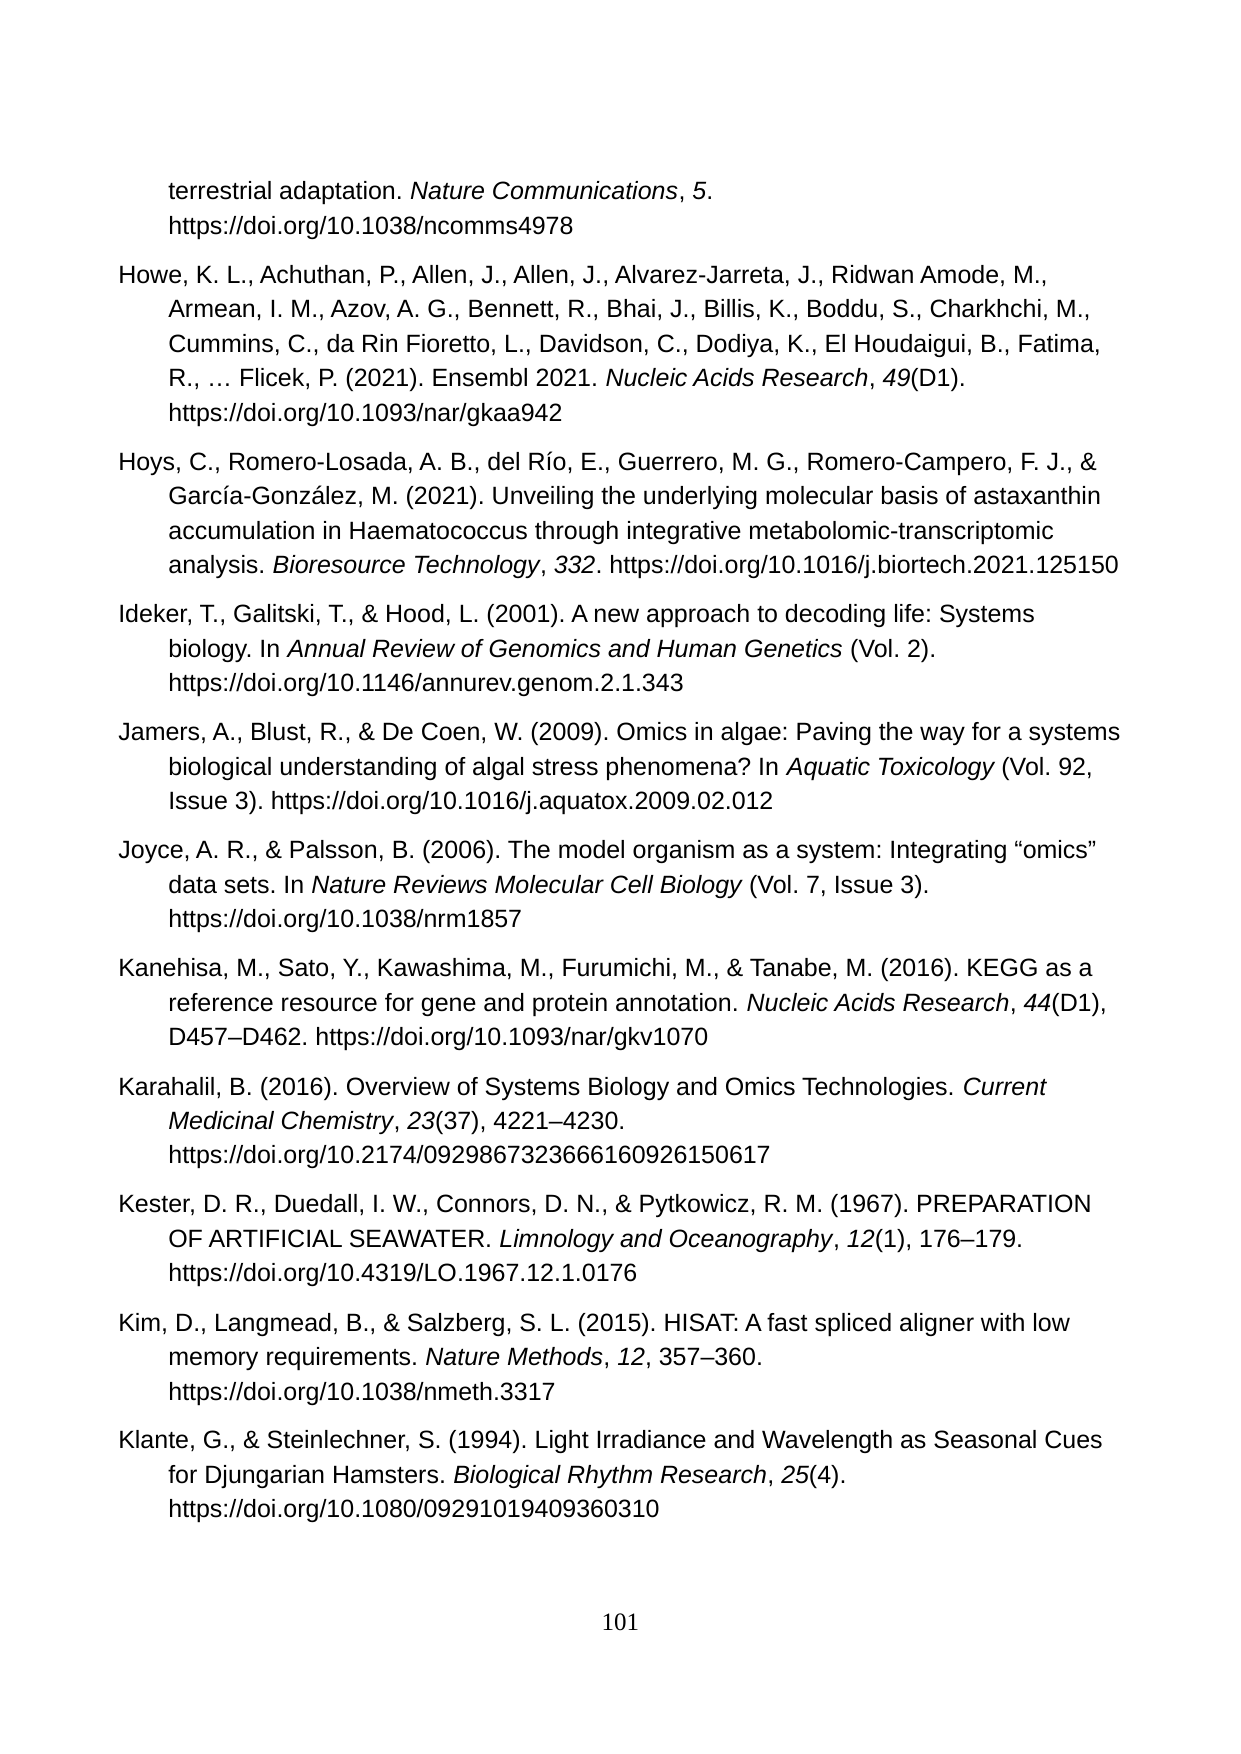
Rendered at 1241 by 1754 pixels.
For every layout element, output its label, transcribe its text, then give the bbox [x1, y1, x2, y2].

text Howe, K. L., Achuthan, P., Allen, J., Allen, J., Alvarez-Jarreta, J., Ridwan Amode, M., Armean, I. M., Azov, A. G., Bennett, R., Bhai, J., Billis, K., Boddu, S., Charkhchi, M., Cummins, C., da Rin Fioretto, L., Davidson, C., Dodiya, K., El Houdaigui, B., Fatima, R., … Flicek, P. (2021). Ensembl 2021. Nucleic Acids Research, 49(D1). https://doi.org/10.1093/nar/gkaa942 [118, 260, 1122, 427]
text Joyce, A. R., & Palsson, B. (2006). The model organism as a system: Integrating “omics” data sets. In Nature Reviews Molecular Cell Biology (Vol. 7, Issue 3). https://doi.org/10.1038/nrm1857 [118, 835, 1122, 933]
text terrestrial adaptation. Nature Communications, 5. https://doi.org/10.1038/ncomms4978 [118, 176, 1122, 239]
text Jamers, A., Blust, R., & De Coen, W. (2009). Omics in algae: Paving the way for a systems biological understanding of algal stress phenomena? In Aquatic Toxicology (Vol. 92, Issue 3). https://doi.org/10.1016/j.aquatox.2009.02.012 [118, 717, 1122, 815]
text Karahalil, B. (2016). Overview of Systems Biology and Omics Technologies. Current Medicinal Chemistry, 23(37), 4221–4230. https://doi.org/10.2174/0929867323666160926150617 [118, 1071, 1122, 1169]
text Kanehisa, M., Sato, Y., Kawashima, M., Furumichi, M., & Tanabe, M. (2016). KEGG as a reference resource for gene and protein annotation. Nucleic Acids Research, 44(D1), D457–D462. https://doi.org/10.1093/nar/gkv1070 [118, 953, 1122, 1051]
text Hoys, C., Romero-Losada, A. B., del Río, E., Guerrero, M. G., Romero-Campero, F. J., & García-González, M. (2021). Unveiling the underlying molecular basis of astaxanthin accumulation in Haematococcus through integrative metabolomic-transcriptomic analysis. Bioresource Technology, 332. https://doi.org/10.1016/j.biortech.2021.125150 [118, 447, 1122, 579]
text Kester, D. R., Duedall, I. W., Connors, D. N., & Pytkowicz, R. M. (1967). PREPARATION OF ARTIFICIAL SEAWATER. Limnology and Oceanography, 12(1), 176–179. https://doi.org/10.4319/LO.1967.12.1.0176 [118, 1189, 1122, 1287]
text Klante, G., & Steinlechner, S. (1994). Light Irradiance and Wavelength as Seasonal Cues for Djungarian Hamsters. Biological Rhythm Research, 25(4). https://doi.org/10.1080/09291019409360310 [118, 1426, 1122, 1523]
text Ideker, T., Galitski, T., & Hood, L. (2001). A new approach to decoding life: Systems biology. In Annual Review of Genomics and Human Genetics (Vol. 2). https://doi.org/10.1146/annurev.genom.2.1.343 [118, 599, 1122, 697]
text Kim, D., Langmead, B., & Salzberg, S. L. (2015). HISAT: A fast spliced aligner with low memory requirements. Nature Methods, 12, 357–360. https://doi.org/10.1038/nmeth.3317 [118, 1307, 1122, 1405]
